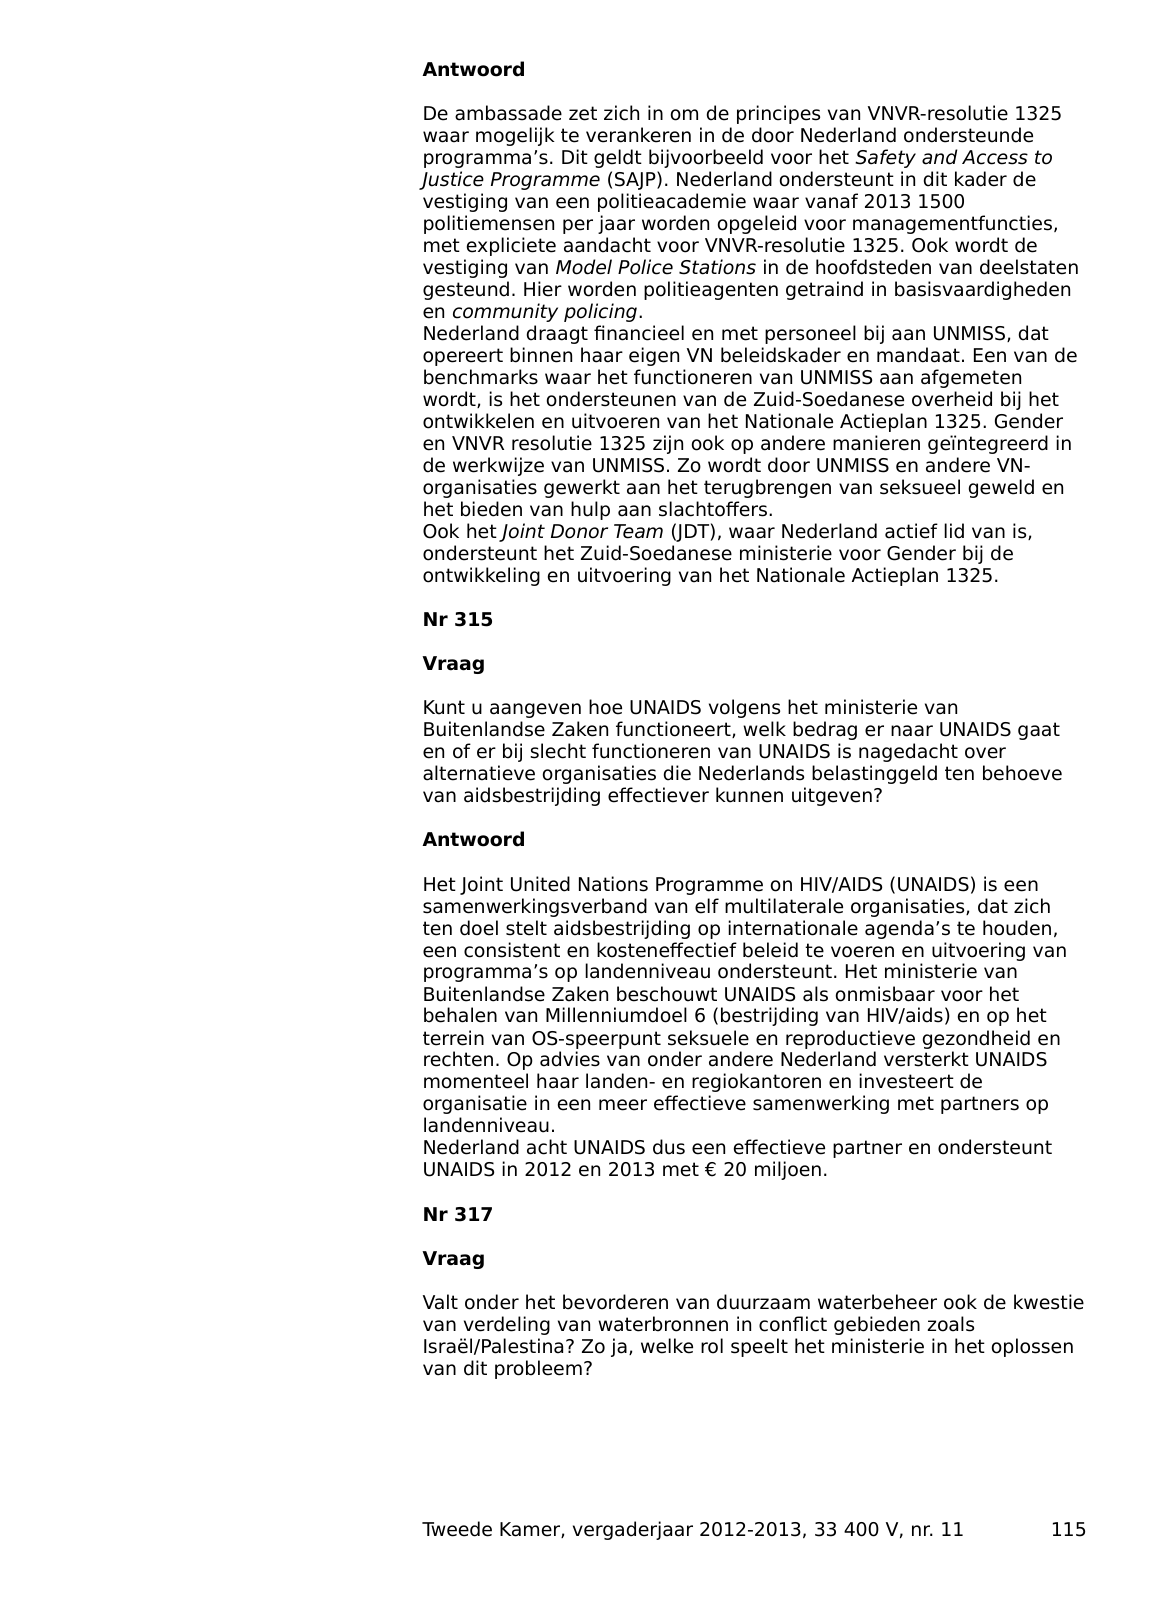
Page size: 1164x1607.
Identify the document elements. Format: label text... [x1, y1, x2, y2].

subtitle Vraag [422, 653, 1087, 675]
subtitle Antwoord [422, 59, 1087, 81]
text Nederland draagt financieel en met personeel bij aan UNMISS, dat opereert binnen haar eigen VN beleidskader en mandaat. Een van de benchmarks waar het functioneren van UNMISS aan afgemeten wordt, is het ondersteunen van de Zuid-Soedanese overheid bij het ontwikkelen en uitvoeren van het Nationale Actieplan 1325. Gender en VNVR resolutie 1325 zijn ook op andere manieren geïntegreerd in de werkwijze van UNMISS. Zo wordt door UNMISS en andere VN-organisaties gewerkt aan het terugbrengen van seksueel geweld en het bieden van hulp aan slachtoffers. [422, 323, 1087, 521]
text Ook het Joint Donor Team (JDT), waar Nederland actief lid van is, ondersteunt het Zuid-Soedanese ministerie voor Gender bij de ontwikkeling en uitvoering van het Nationale Actieplan 1325. [422, 521, 1087, 587]
subtitle Nr 315 [422, 609, 1087, 631]
text Kunt u aangeven hoe UNAIDS volgens het ministerie van Buitenlandse Zaken functioneert, welk bedrag er naar UNAIDS gaat en of er bij slecht functioneren van UNAIDS is nagedacht over alternatieve organisaties die Nederlands belastinggeld ten behoeve van aidsbestrijding effectiever kunnen uitgeven? [422, 697, 1087, 807]
subtitle Nr 317 [422, 1203, 1087, 1225]
subtitle Vraag [422, 1248, 1087, 1269]
text Valt onder het bevorderen van duurzaam waterbeheer ook de kwestie van verdeling van waterbronnen in conflict gebieden zoals Israël/Palestina? Zo ja, welke rol speelt het ministerie in het oplossen van dit probleem? [422, 1292, 1087, 1380]
subtitle Antwoord [422, 829, 1087, 851]
text Het Joint United Nations Programme on HIV/AIDS (UNAIDS) is een samenwerkingsverband van elf multilaterale organisaties, dat zich ten doel stelt aidsbestrijding op internationale agenda’s te houden, een consistent en kosteneffectief beleid te voeren en uitvoering van programma’s op landenniveau ondersteunt. Het ministerie van Buitenlandse Zaken beschouwt UNAIDS als onmisbaar voor het behalen van Millenniumdoel 6 (bestrijding van HIV/aids) en op het terrein van OS-speerpunt seksuele en reproductieve gezondheid en rechten. Op advies van onder andere Nederland versterkt UNAIDS momenteel haar landen- en regiokantoren en investeert de organisatie in een meer effectieve samenwerking met partners op landenniveau. [422, 873, 1087, 1137]
text De ambassade zet zich in om de principes van VNVR-resolutie 1325 waar mogelijk te verankeren in de door Nederland ondersteunde programma’s. Dit geldt bijvoorbeeld voor het Safety and Access to Justice Programme (SAJP). Nederland ondersteunt in dit kader de vestiging van een politieacademie waar vanaf 2013 1500 politiemensen per jaar worden opgeleid voor managementfuncties, met expliciete aandacht voor VNVR-resolutie 1325. Ook wordt de vestiging van Model Police Stations in de hoofdsteden van deelstaten gesteund. Hier worden politieagenten getraind in basisvaardigheden en community policing. [422, 103, 1087, 323]
text Nederland acht UNAIDS dus een effectieve partner en ondersteunt UNAIDS in 2012 en 2013 met € 20 miljoen. [422, 1137, 1087, 1181]
